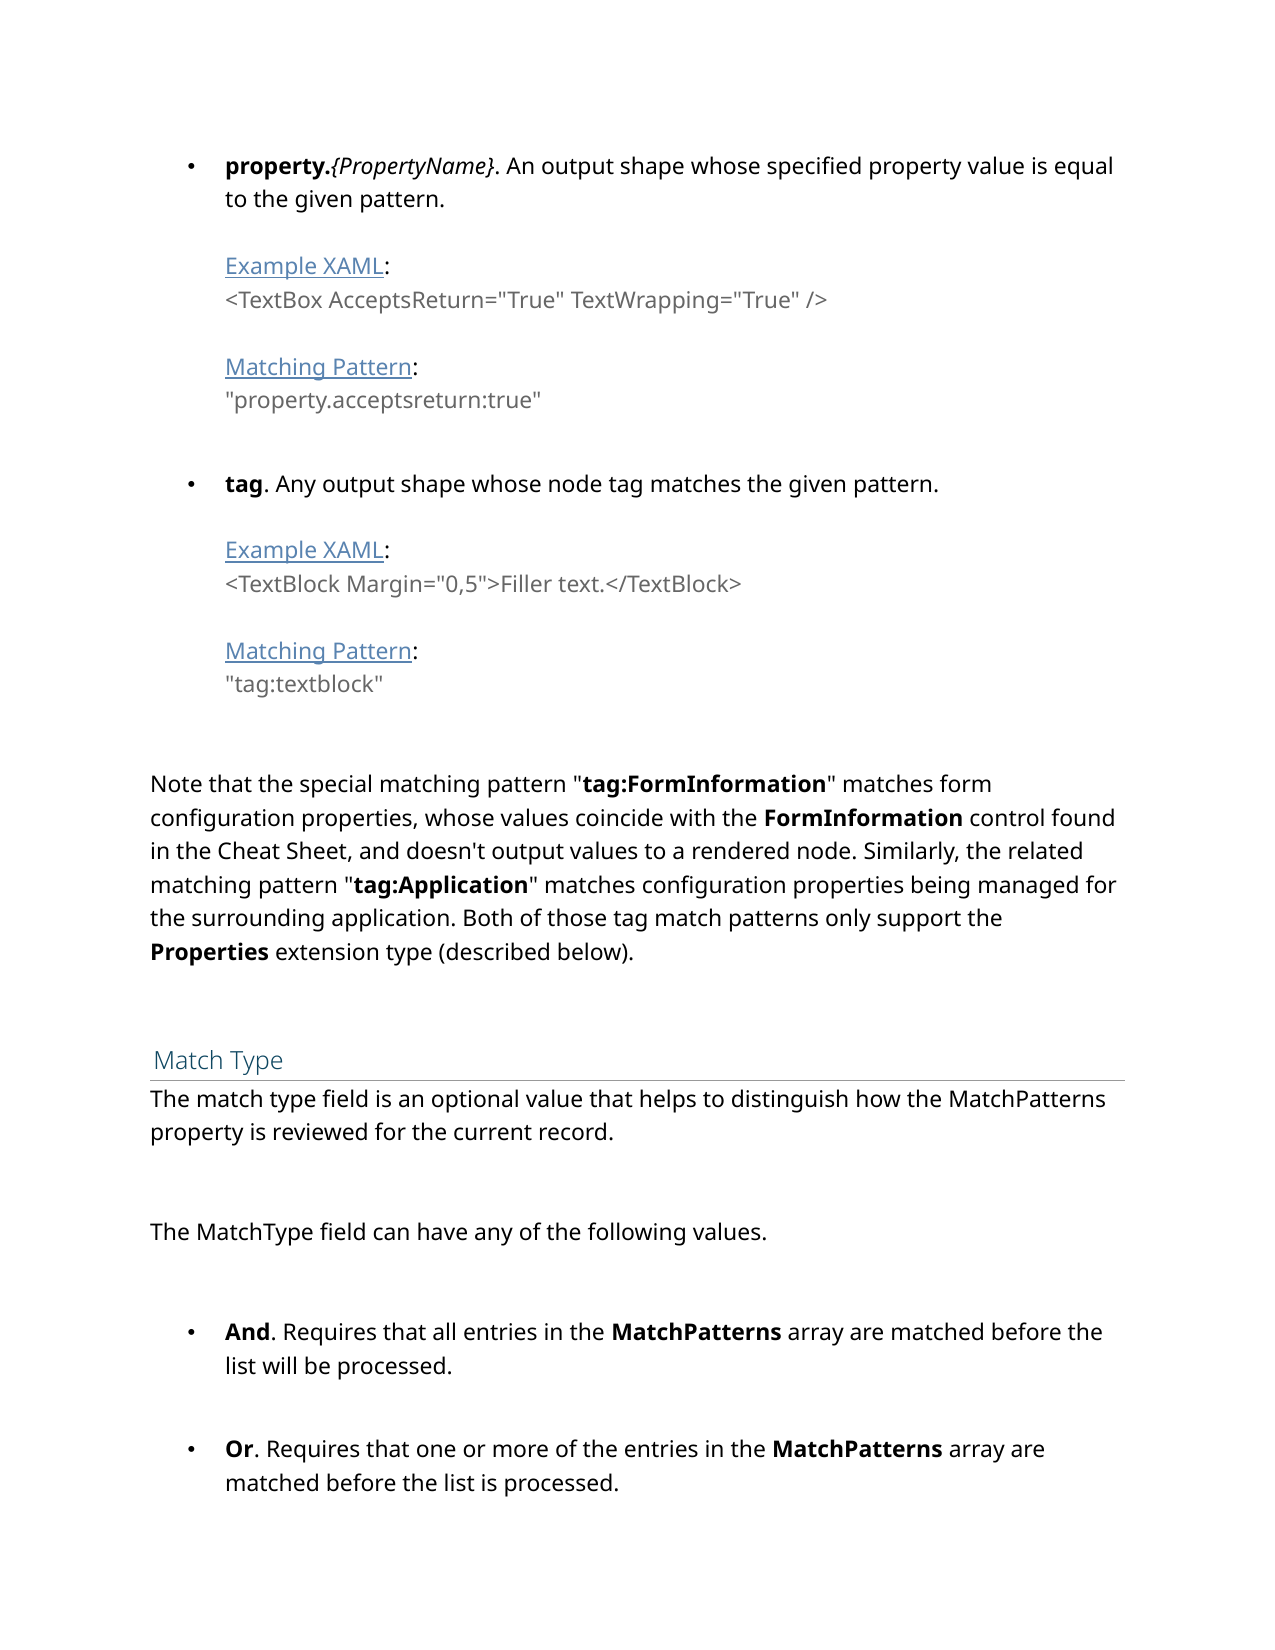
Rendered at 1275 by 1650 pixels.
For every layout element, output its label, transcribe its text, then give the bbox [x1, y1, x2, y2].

list tag. Any output shape whose node tag matches the given pattern. Example XAML: <TextBlock Margin="0,5">Filler text.</TextBlock> Matching Pattern: "tag:textblock" [187, 468, 1125, 699]
list And. Requires that all entries in the MatchPatterns array are matched before the list will be processed. [187, 1316, 1125, 1414]
list Or. Requires that one or more of the entries in the MatchPatterns array are matched before the list is processed. [187, 1433, 1125, 1498]
subtitle Match Type [150, 1040, 1125, 1080]
text The MatchType field can have any of the following values. [150, 1216, 1125, 1247]
list property.{PropertyName}. An output shape whose specified property value is equal to the given pattern. Example XAML: <TextBox AcceptsReturn="True" TextWrapping="True" /> Matching Pattern: "property.acceptsreturn:true" [187, 150, 1125, 449]
text Note that the special matching pattern "tag:FormInformation" matches form configuration properties, whose values coincide with the FormInformation control found in the Cheat Sheet, and doesn't output values to a rendered node. Similarly, the related matching pattern "tag:Application" matches configuration properties being managed for the surrounding application. Both of those tag match patterns only support the Properties extension type (described below). [150, 768, 1125, 967]
text The match type field is an optional value that helps to distinguish how the MatchPatterns property is reviewed for the current record. [150, 1082, 1125, 1147]
